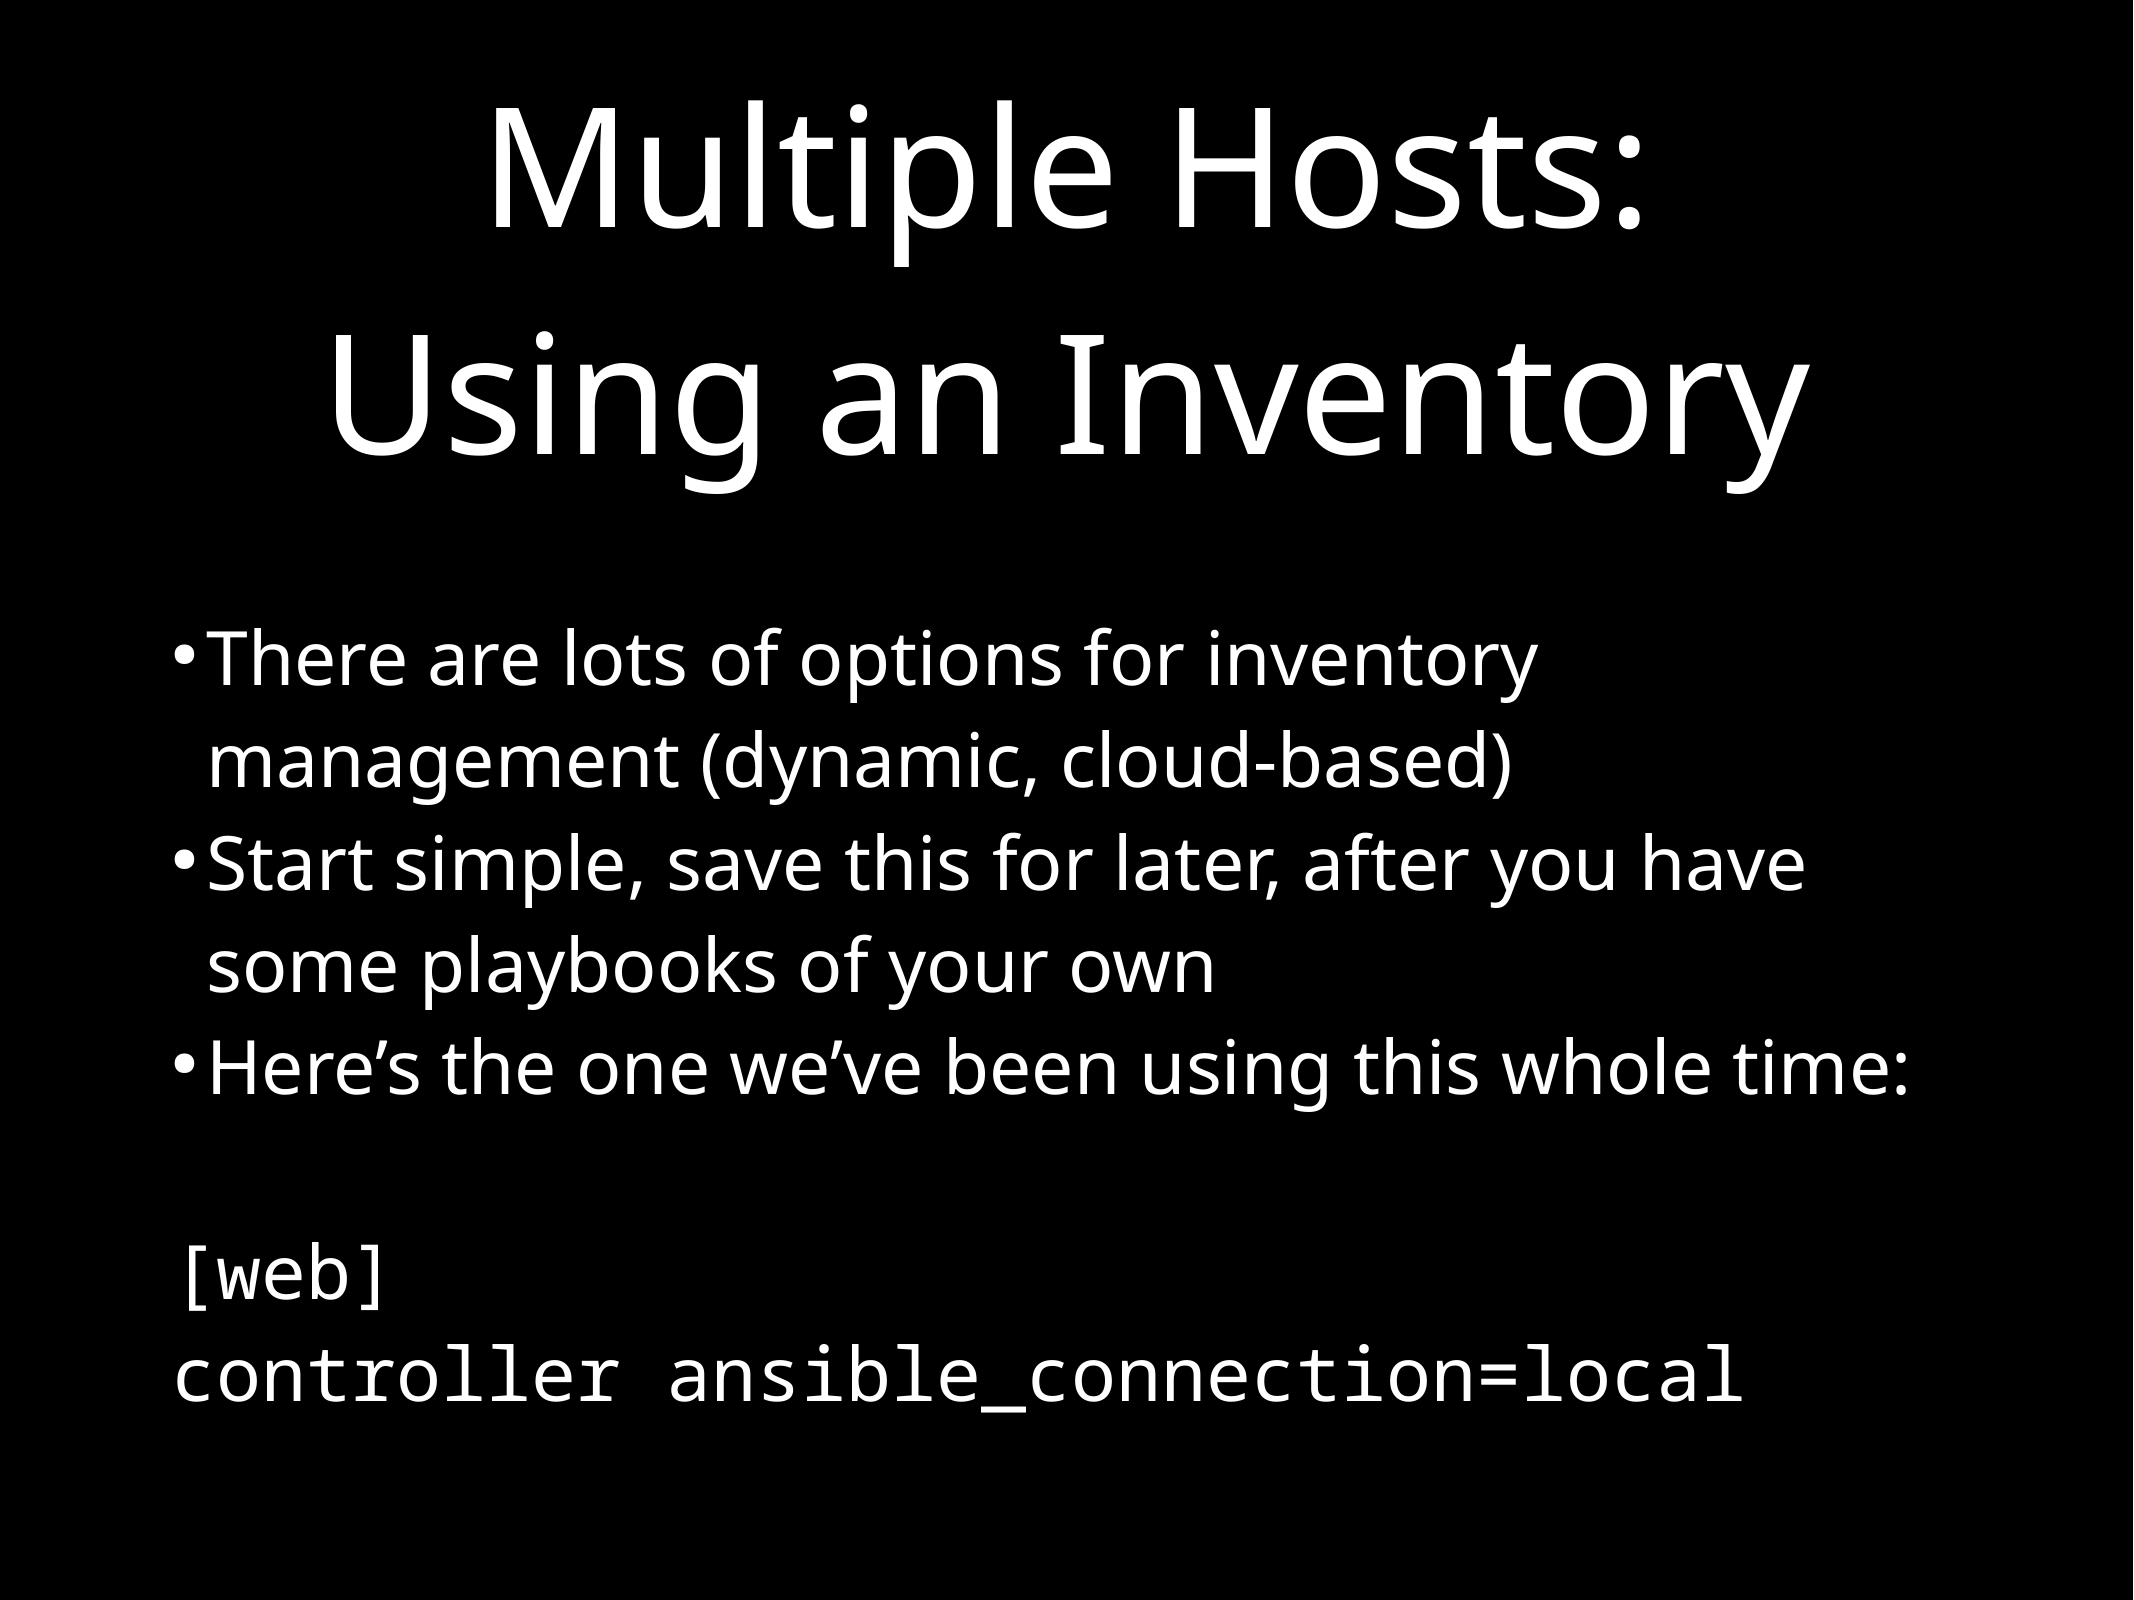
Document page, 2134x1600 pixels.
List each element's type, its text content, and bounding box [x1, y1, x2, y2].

text_box Multiple Hosts: Using an Inventory There are lots of options for inventory management (dynamic, cloud-based) Start simple, save this for later, after you have some playbooks of your own Here’s the one we’ve been using this whole time: [web] controller ansible_connection=local [156, 41, 1978, 1269]
